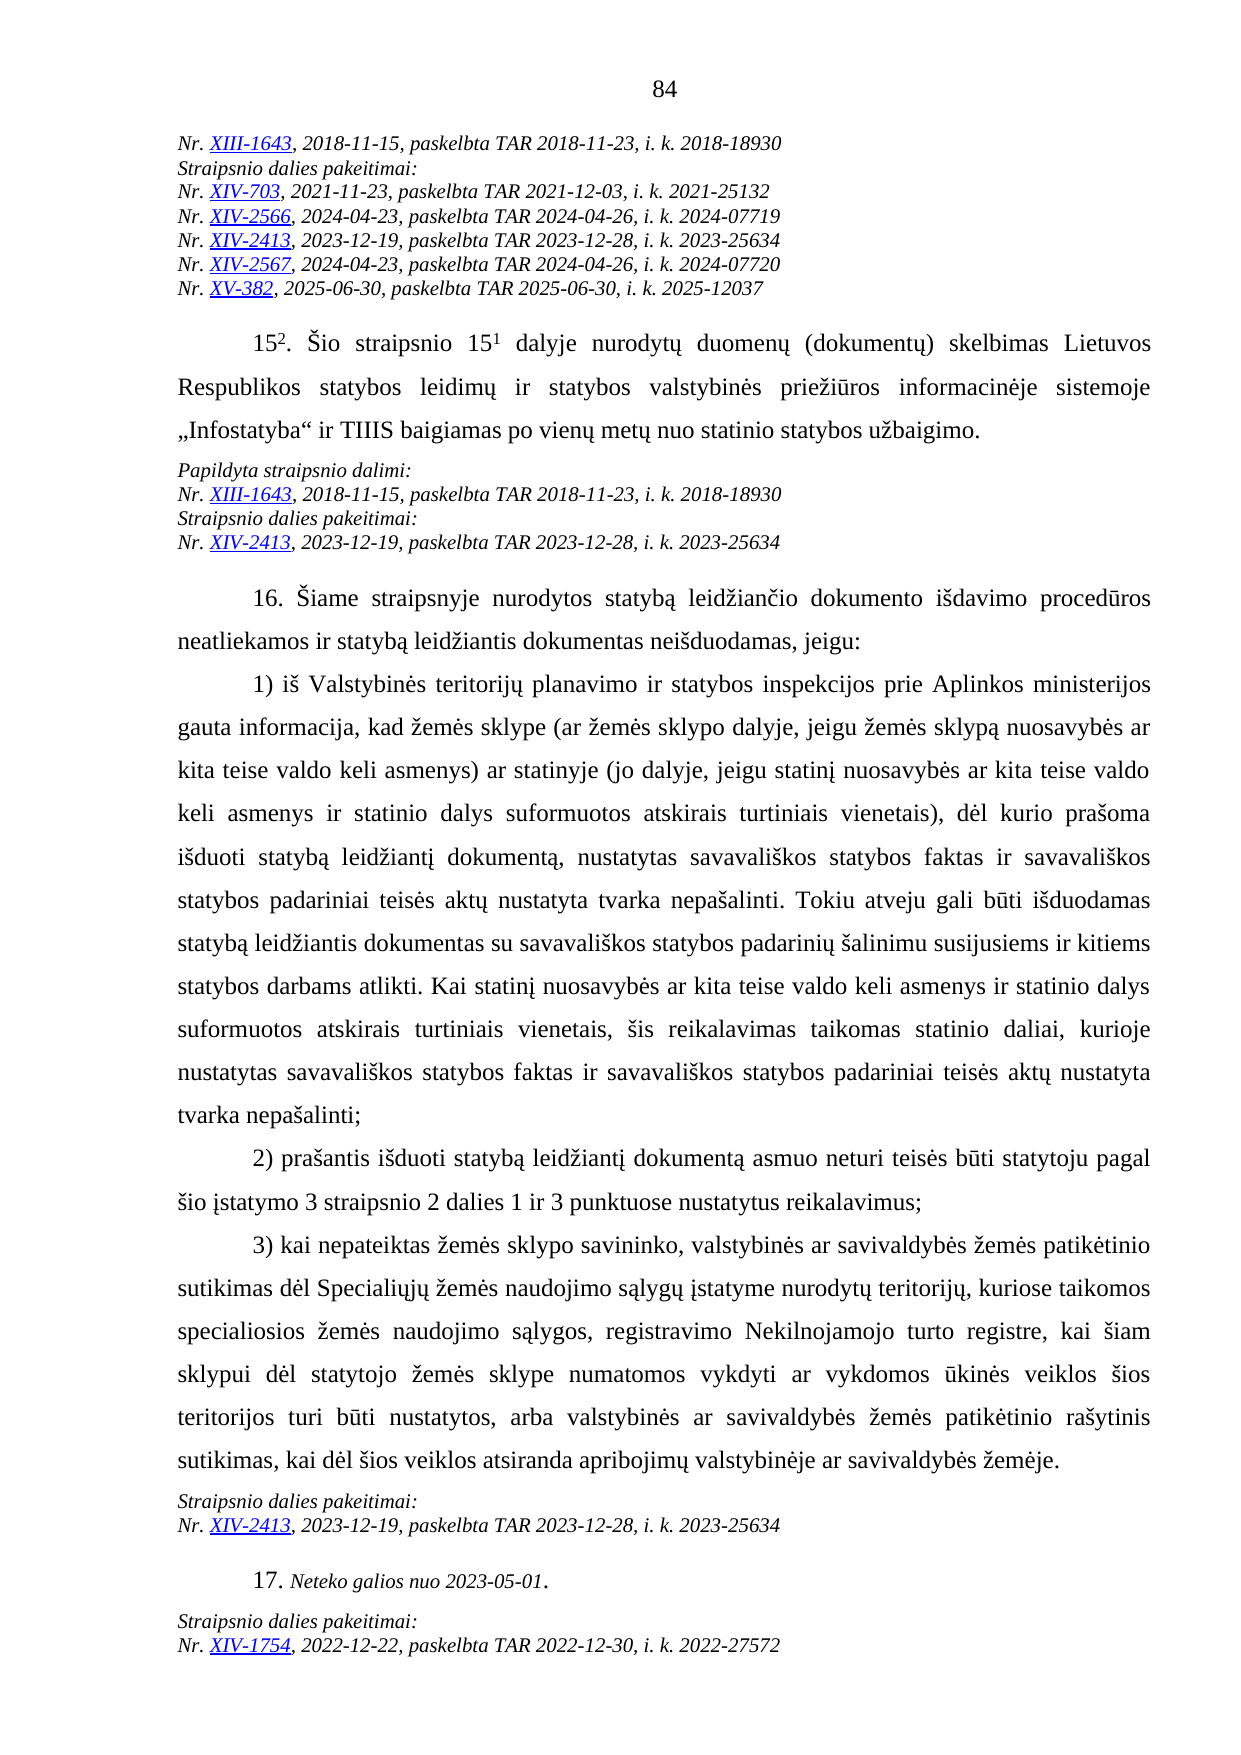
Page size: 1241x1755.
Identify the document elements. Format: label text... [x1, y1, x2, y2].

text Papildyta straipsnio dalimi: [177, 458, 1152, 482]
text Nr. XIV-2413, 2023-12-19, paskelbta TAR 2023-12-28, i. k. 2023-25634 [177, 530, 1152, 554]
text Nr. XIV-2413, 2023-12-19, paskelbta TAR 2023-12-28, i. k. 2023-25634 [177, 1513, 1152, 1537]
text 16. Šiame straipsnyje nurodytos statybą leidžiančio dokumento išdavimo procedūros neatliekamos ir statybą leidžiantis dokumentas neišduodamas, jeigu: [177, 583, 1152, 655]
text Nr. XV-382, 2025-06-30, paskelbta TAR 2025-06-30, i. k. 2025-12037 [177, 276, 1152, 300]
text Nr. XIII-1643, 2018-11-15, paskelbta TAR 2018-11-23, i. k. 2018-18930 [177, 131, 1152, 155]
text Nr. XIV-1754, 2022-12-22, paskelbta TAR 2022-12-30, i. k. 2022-27572 [177, 1633, 1152, 1657]
text Nr. XIII-1643, 2018-11-15, paskelbta TAR 2018-11-23, i. k. 2018-18930 [177, 482, 1152, 506]
text Nr. XIV-2413, 2023-12-19, paskelbta TAR 2023-12-28, i. k. 2023-25634 [177, 228, 1152, 252]
text Straipsnio dalies pakeitimai: [177, 1488, 1152, 1513]
text Straipsnio dalies pakeitimai: [177, 506, 1152, 530]
text 17. Neteko galios nuo 2023-05-01. [177, 1565, 1152, 1594]
text 2) prašantis išduoti statybą leidžiantį dokumentą asmuo neturi teisės būti statytoju pagal šio įstatymo 3 straipsnio 2 dalies 1 ir 3 punktuose nustatytus reikalavimus; [177, 1143, 1152, 1215]
text 152. Šio straipsnio 151 dalyje nurodytų duomenų (dokumentų) skelbimas Lietuvos Respublikos statybos leidimų ir statybos valstybinės priežiūros informacinėje sistemoje „Infostatyba“ ir TIIIS baigiamas po vienų metų nuo statinio statybos užbaigimo. [177, 328, 1152, 443]
text Nr. XIV-2566, 2024-04-23, paskelbta TAR 2024-04-26, i. k. 2024-07719 [177, 203, 1152, 228]
text 1) iš Valstybinės teritorijų planavimo ir statybos inspekcijos prie Aplinkos ministerijos gauta informacija, kad žemės sklype (ar žemės sklypo dalyje, jeigu žemės sklypą nuosavybės ar kita teise valdo keli asmenys) ar statinyje (jo dalyje, jeigu statinį nuosavybės ar kita teise valdo keli asmenys ir statinio dalys suformuotos atskirais turtiniais vienetais), dėl kurio prašoma išduoti statybą leidžiantį dokumentą, nustatytas savavališkos statybos faktas ir savavališkos statybos padariniai teisės aktų nustatyta tvarka nepašalinti. Tokiu atveju gali būti išduodamas statybą leidžiantis dokumentas su savavališkos statybos padarinių šalinimu susijusiems ir kitiems statybos darbams atlikti. Kai statinį nuosavybės ar kita teise valdo keli asmenys ir statinio dalys suformuotos atskirais turtiniais vienetais, šis reikalavimas taikomas statinio daliai, kurioje nustatytas savavališkos statybos faktas ir savavališkos statybos padariniai teisės aktų nustatyta tvarka nepašalinti; [177, 669, 1152, 1129]
text Nr. XIV-703, 2021-11-23, paskelbta TAR 2021-12-03, i. k. 2021-25132 [177, 179, 1152, 203]
text Straipsnio dalies pakeitimai: [177, 155, 1152, 179]
text Nr. XIV-2567, 2024-04-23, paskelbta TAR 2024-04-26, i. k. 2024-07720 [177, 252, 1152, 276]
text Straipsnio dalies pakeitimai: [177, 1608, 1152, 1633]
text 3) kai nepateiktas žemės sklypo savininko, valstybinės ar savivaldybės žemės patikėtinio sutikimas dėl Specialiųjų žemės naudojimo sąlygų įstatyme nurodytų teritorijų, kuriose taikomos specialiosios žemės naudojimo sąlygos, registravimo Nekilnojamojo turto registre, kai šiam sklypui dėl statytojo žemės sklype numatomos vykdyti ar vykdomos ūkinės veiklos šios teritorijos turi būti nustatytos, arba valstybinės ar savivaldybės žemės patikėtinio rašytinis sutikimas, kai dėl šios veiklos atsiranda apribojimų valstybinėje ar savivaldybės žemėje. [177, 1230, 1152, 1474]
